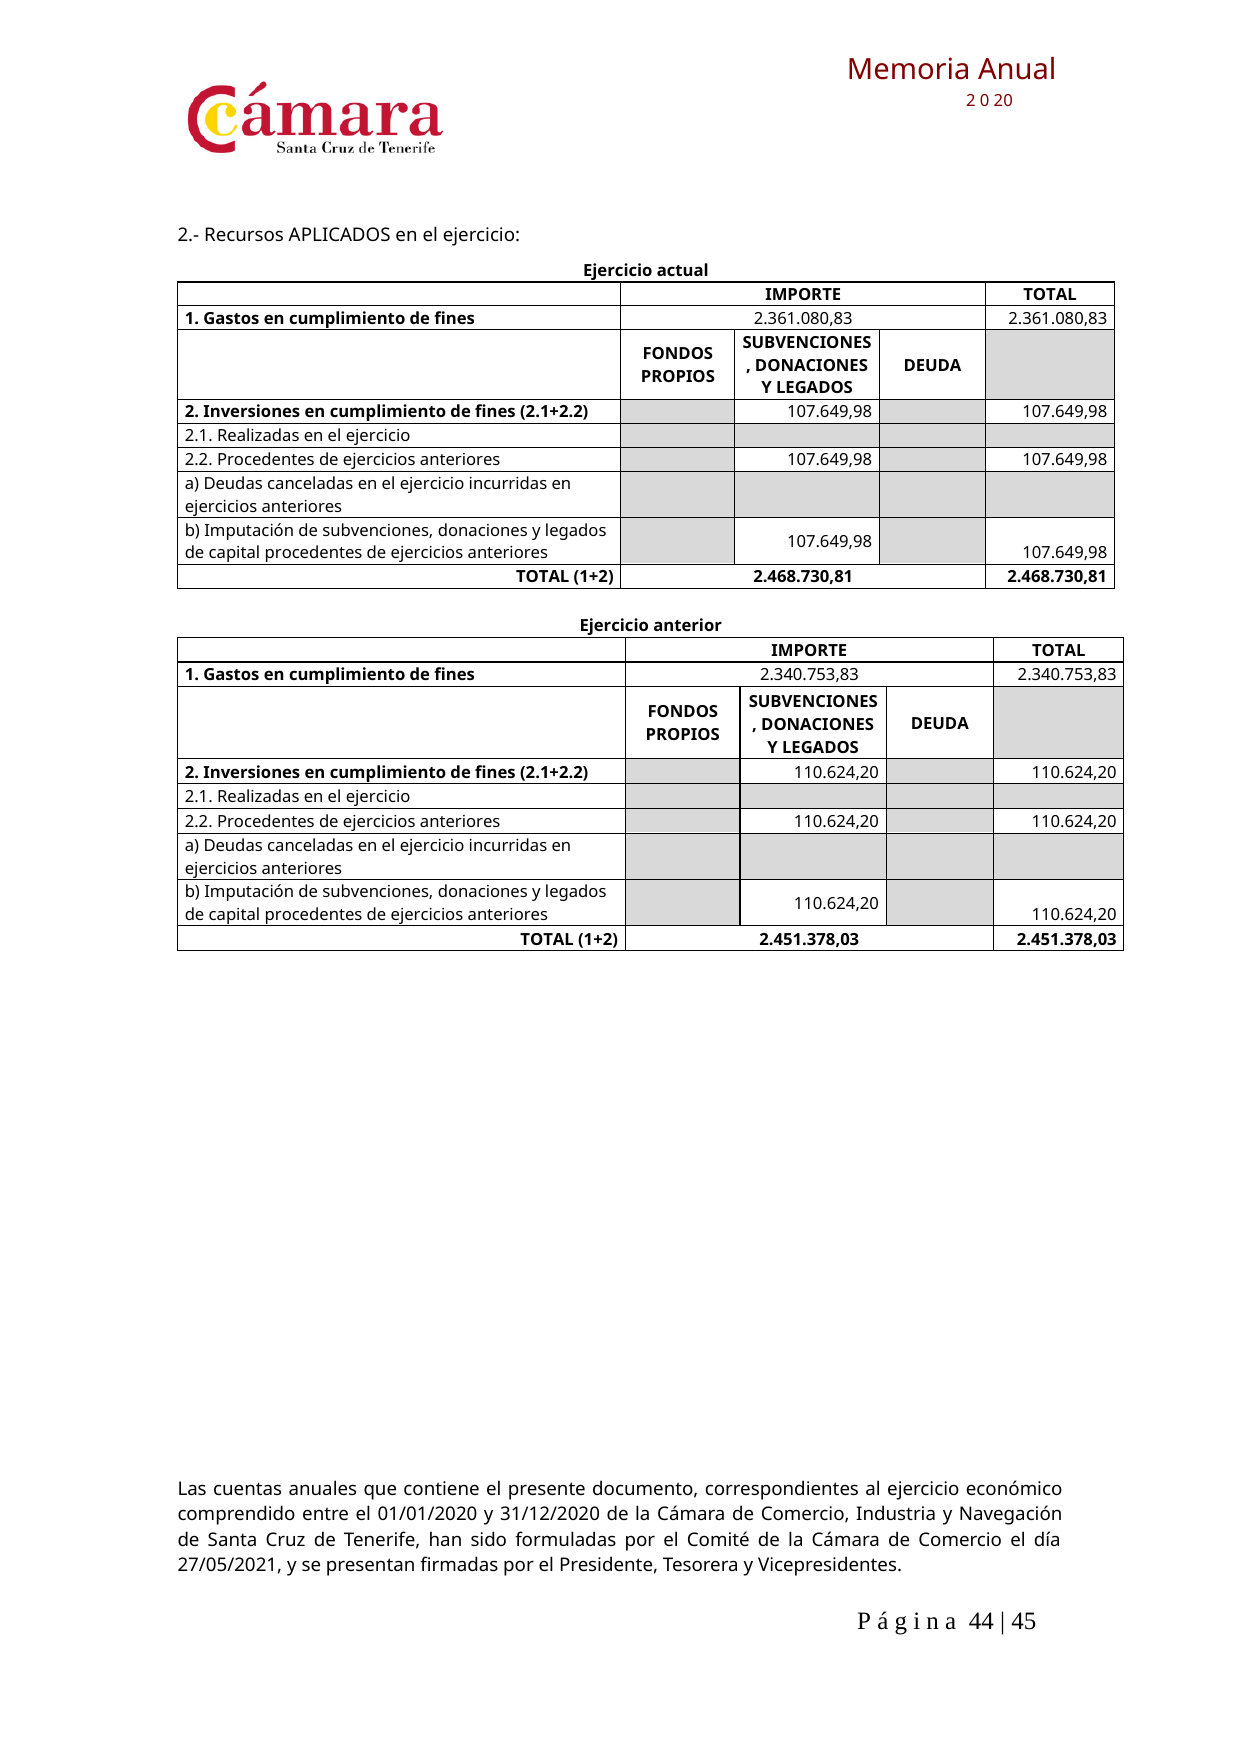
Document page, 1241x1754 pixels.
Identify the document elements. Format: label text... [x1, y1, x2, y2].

table_cell 2.340.753,83 [994, 663, 1123, 686]
table_cell 110.624,20 [994, 880, 1123, 925]
table_cell 110.624,20 [741, 809, 886, 832]
text 2.- Recursos APLICADOS en el ejercicio: [177, 222, 1063, 247]
table_cell [887, 834, 993, 879]
table_cell 2.468.730,81 [986, 565, 1114, 587]
table_cell [994, 834, 1123, 879]
table_cell [735, 424, 879, 447]
table_cell [621, 448, 734, 471]
table_cell 2.2. Procedentes de ejercicios anteriores [178, 448, 620, 471]
table_cell a) Deudas canceladas en el ejercicio incurridas en ejercicios anteriores [178, 834, 625, 879]
table_cell [178, 330, 620, 399]
table_cell FONDOS PROPIOS [626, 687, 739, 758]
table_cell FONDOS PROPIOS [621, 330, 734, 399]
table_cell TOTAL (1+2) [178, 565, 620, 587]
table_cell 2.2. Procedentes de ejercicios anteriores [178, 809, 625, 832]
table_cell [741, 784, 886, 808]
table_cell 107.649,98 [986, 400, 1114, 423]
table_cell 2. Inversiones en cumplimiento de fines (2.1+2.2) [178, 759, 625, 783]
table_cell 2.361.080,83 [621, 306, 985, 329]
table_cell [178, 638, 625, 661]
table_cell [880, 518, 985, 563]
table_cell 107.649,98 [986, 518, 1114, 563]
table_cell SUBVENCIONES, DONACIONES Y LEGADOS [735, 330, 879, 399]
table_cell [626, 784, 739, 808]
table_cell [986, 472, 1114, 517]
table_cell TOTAL [986, 283, 1114, 305]
table_cell TOTAL (1+2) [178, 926, 625, 950]
table_cell [887, 784, 993, 808]
table_cell 110.624,20 [741, 880, 886, 925]
table_cell 107.649,98 [735, 448, 879, 471]
table_cell [626, 809, 739, 832]
table_cell IMPORTE [626, 638, 993, 661]
table_cell [741, 834, 886, 879]
table_cell 2.1. Realizadas en el ejercicio [178, 424, 620, 447]
table_cell [626, 880, 739, 925]
table_cell DEUDA [887, 687, 993, 758]
table_cell DEUDA [880, 330, 985, 399]
table_cell 1. Gastos en cumplimiento de fines [178, 306, 620, 329]
table_cell [994, 687, 1123, 758]
table_cell [986, 330, 1114, 399]
table_cell SUBVENCIONES, DONACIONES Y LEGADOS [741, 687, 886, 758]
table_cell [986, 424, 1114, 447]
table_cell 1. Gastos en cumplimiento de fines [178, 663, 625, 686]
table_cell [887, 759, 993, 783]
table_cell 2.451.378,03 [626, 926, 993, 950]
table_cell IMPORTE [621, 283, 985, 305]
table_cell [887, 880, 993, 925]
table_cell [880, 424, 985, 447]
table_cell [880, 400, 985, 423]
table_cell [626, 759, 739, 783]
table_cell 2.340.753,83 [626, 663, 993, 686]
table_cell a) Deudas canceladas en el ejercicio incurridas en ejercicios anteriores [178, 472, 620, 517]
table_cell [880, 448, 985, 471]
table_header Ejercicio anterior [177, 612, 1124, 637]
table_cell [621, 472, 734, 517]
table_cell [178, 283, 620, 305]
table_cell 2.361.080,83 [986, 306, 1114, 329]
table_cell b) Imputación de subvenciones, donaciones y legados de capital procedentes de ejercicios anteriores [178, 880, 625, 925]
table_cell 107.649,98 [735, 400, 879, 423]
table_cell [621, 518, 734, 563]
table_cell [880, 472, 985, 517]
table_header Ejercicio actual [177, 258, 1114, 281]
table_cell TOTAL [994, 638, 1123, 661]
table_cell 107.649,98 [986, 448, 1114, 471]
table_cell [626, 834, 739, 879]
table_cell 2. Inversiones en cumplimiento de fines (2.1+2.2) [178, 400, 620, 423]
table_cell 110.624,20 [741, 759, 886, 783]
table_cell 110.624,20 [994, 809, 1123, 832]
table_cell [621, 400, 734, 423]
table_cell 110.624,20 [994, 759, 1123, 783]
table_cell 2.1. Realizadas en el ejercicio [178, 784, 625, 808]
table_cell b) Imputación de subvenciones, donaciones y legados de capital procedentes de ejercicios anteriores [178, 518, 620, 563]
table_cell 2.468.730,81 [621, 565, 985, 587]
text Las cuentas anuales que contiene el presente documento, correspondientes al ejercicio económico comprendido entre el 01/01/2020 y 31/12/2020 de la Cámara de Comercio, Industria y Navegación de Santa Cruz de Tenerife, han sido formuladas por el Comité de la Cámara de Comercio el día 27/05/2021, y se presentan firmadas por el Presidente, Tesorera y Vicepresidentes. [177, 1475, 1063, 1577]
table_cell 2.451.378,03 [994, 926, 1123, 950]
table_cell [887, 809, 993, 832]
table_cell [994, 784, 1123, 808]
table_cell 107.649,98 [735, 518, 879, 563]
table_cell [621, 424, 734, 447]
table_cell [735, 472, 879, 517]
table_cell [178, 687, 625, 758]
